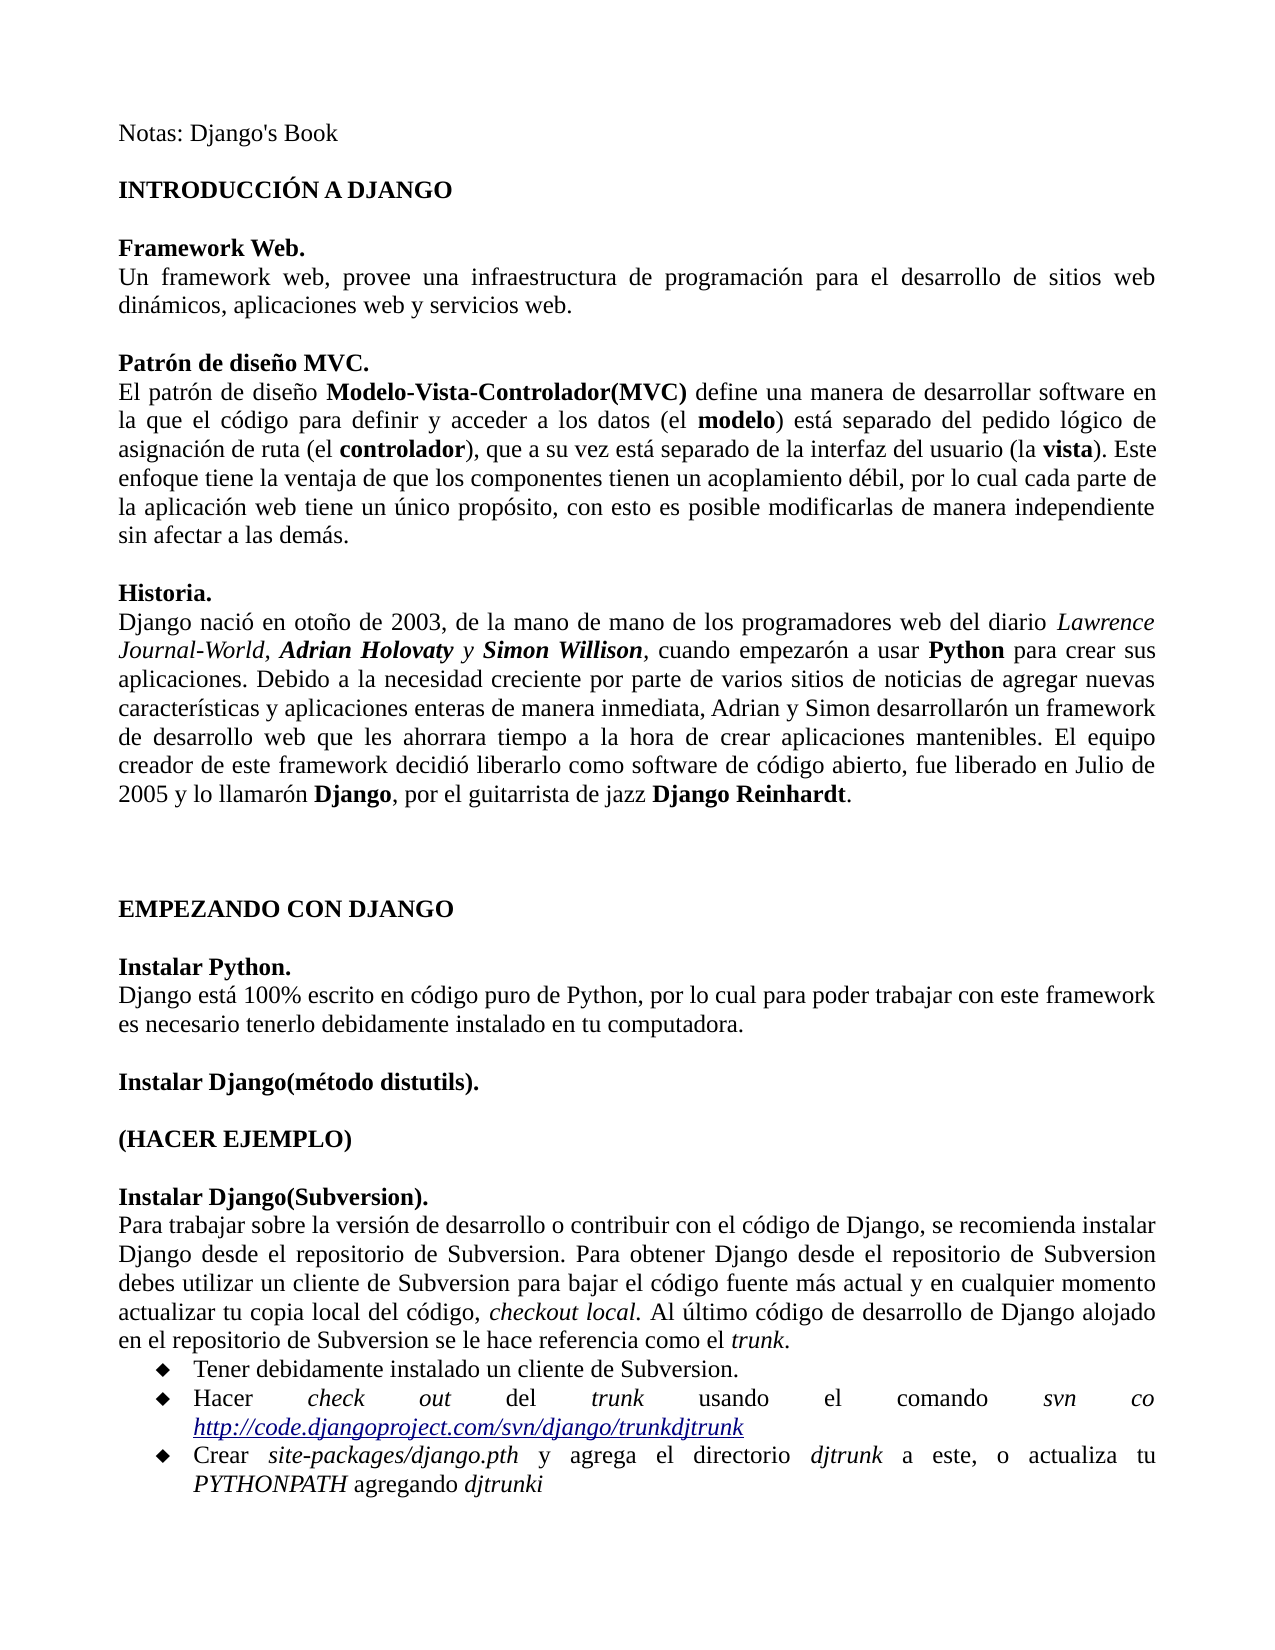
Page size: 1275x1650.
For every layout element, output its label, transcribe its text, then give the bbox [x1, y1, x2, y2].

text Notas: Django's Book [118, 118, 1157, 147]
text Para trabajar sobre la versión de desarrollo o contribuir con el código de Django, se recomienda instalar Django desde el repositorio de Subversion. Para obtener Django desde el repositorio de Subversion debes utilizar un cliente de Subversion para bajar el código fuente más actual y en cualquier momento actualizar tu copia local del código, checkout local. Al último código de desarrollo de Django alojado en el repositorio de Subversion se le hace referencia como el trunk. [118, 1211, 1157, 1354]
list Tener debidamente instalado un cliente de Subversion. [156, 1354, 1157, 1383]
text Instalar Django(método distutils). [118, 1067, 1157, 1096]
text Patrón de diseño MVC. [118, 348, 1157, 377]
text INTRODUCCIÓN A DJANGO [118, 176, 1157, 204]
list Crear site-packages/django.pth y agrega el directorio djtrunk a este, o actualiza tu PYTHONPATH agregando djtrunki [156, 1441, 1157, 1498]
text Framework Web. [118, 233, 1157, 262]
text Instalar Django(Subversion). [118, 1182, 1157, 1211]
text El patrón de diseño Modelo-Vista-Controlador(MVC) define una manera de desarrollar software en la que el código para definir y acceder a los datos (el modelo) está separado del pedido lógico de asignación de ruta (el controlador), que a su vez está separado de la interfaz del usuario (la vista). Este enfoque tiene la ventaja de que los componentes tienen un acoplamiento débil, por lo cual cada parte de la aplicación web tiene un único propósito, con esto es posible modificarlas de manera independiente sin afectar a las demás. [118, 377, 1157, 549]
text Un framework web, provee una infraestructura de programación para el desarrollo de sitios web dinámicos, aplicaciones web y servicios web. [118, 262, 1157, 319]
text (HACER EJEMPLO) [118, 1124, 1157, 1153]
text Instalar Python. [118, 952, 1157, 981]
text Django está 100% escrito en código puro de Python, por lo cual para poder trabajar con este framework es necesario tenerlo debidamente instalado en tu computadora. [118, 981, 1157, 1038]
text Django nació en otoño de 2003, de la mano de mano de los programadores web del diario Lawrence Journal-World, Adrian Holovaty y Simon Willison, cuando empezarón a usar Python para crear sus aplicaciones. Debido a la necesidad creciente por parte de varios sitios de noticias de agregar nuevas características y aplicaciones enteras de manera inmediata, Adrian y Simon desarrollarón un framework de desarrollo web que les ahorrara tiempo a la hora de crear aplicaciones mantenibles. El equipo creador de este framework decidió liberarlo como software de código abierto, fue liberado en Julio de 2005 y lo llamarón Django, por el guitarrista de jazz Django Reinhardt. [118, 607, 1157, 808]
text EMPEZANDO CON DJANGO [118, 894, 1157, 923]
list Hacer check out del trunk usando el comando svn co http://code.djangoproject.com/svn/django/trunkdjtrunk [156, 1383, 1157, 1441]
text Historia. [118, 578, 1157, 607]
